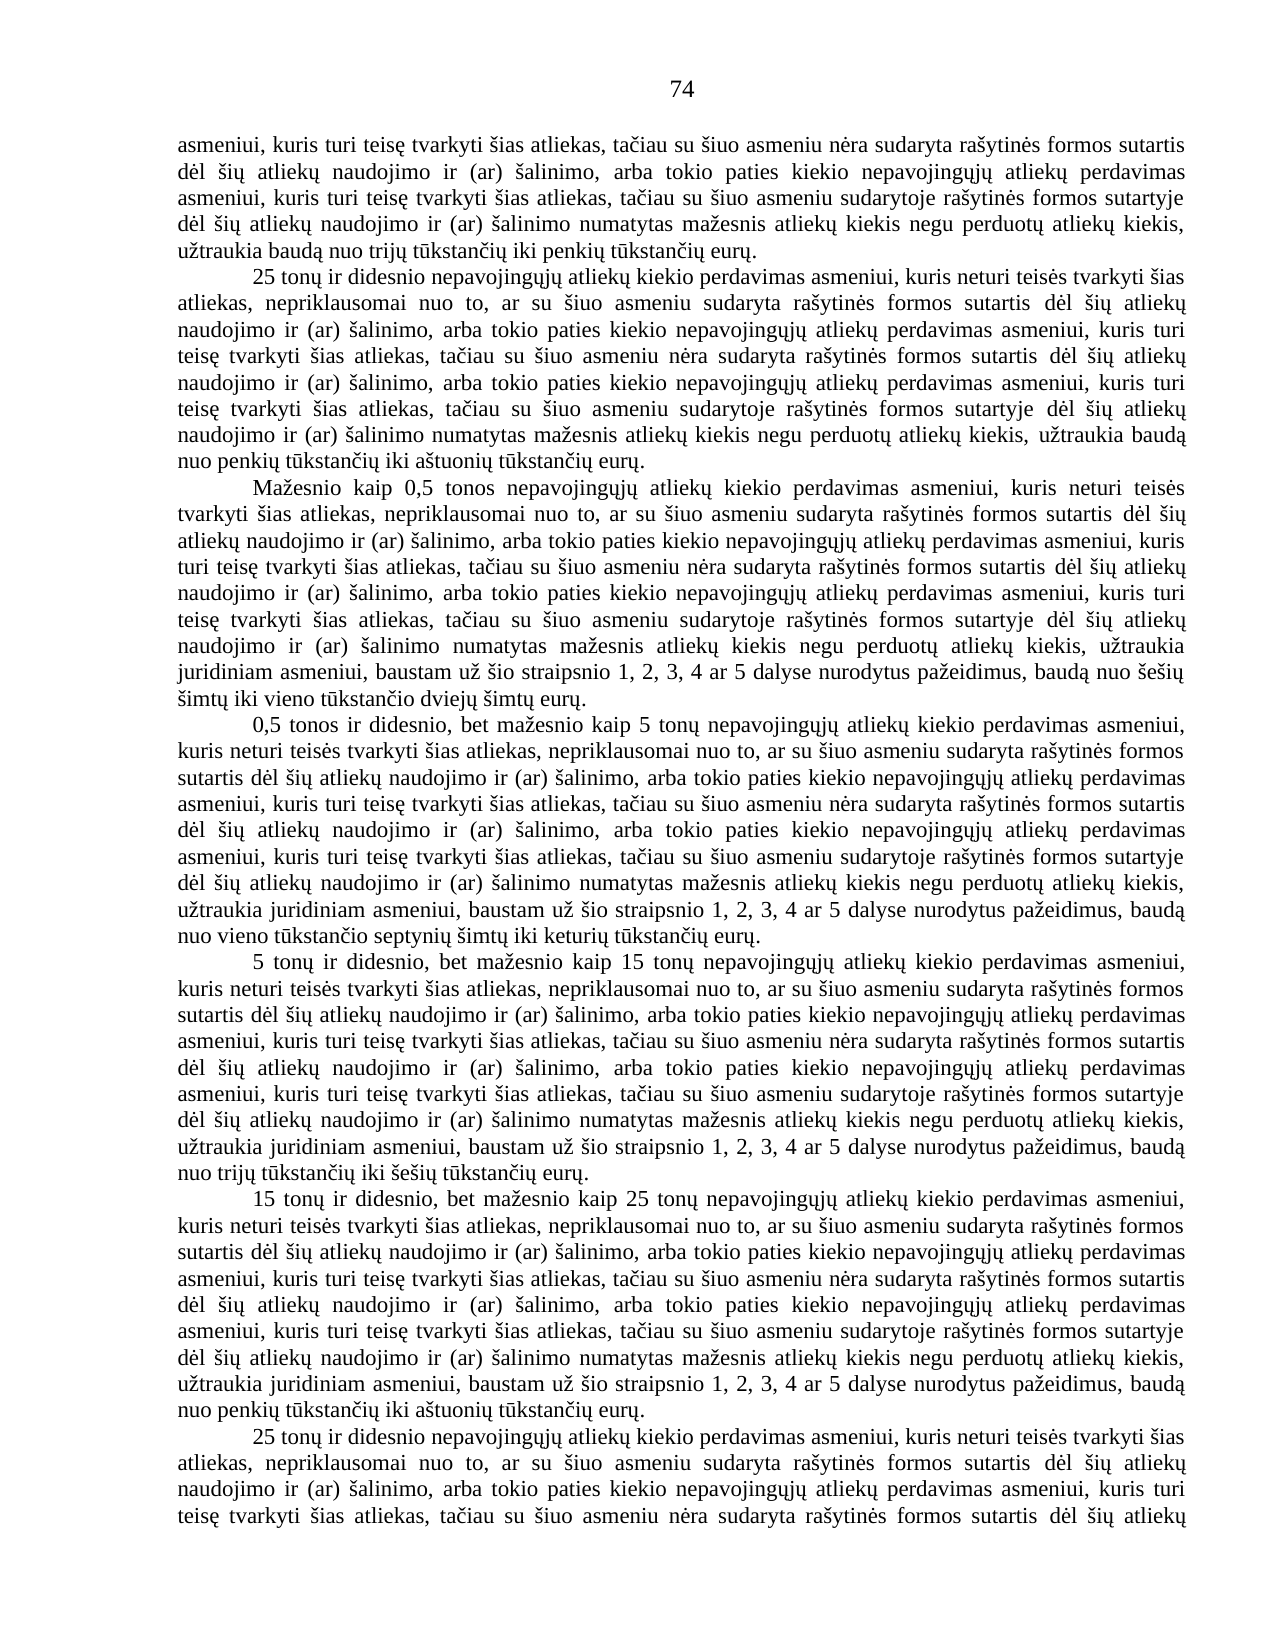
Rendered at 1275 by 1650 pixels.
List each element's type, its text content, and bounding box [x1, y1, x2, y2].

text 25 tonų ir didesnio nepavojingųjų atliekų kiekio perdavimas asmeniui, kuris neturi teisės tvarkyti šias atliekas, nepriklausomai nuo to, ar su šiuo asmeniu sudaryta rašytinės formos sutartis dėl šių atliekų naudojimo ir (ar) šalinimo, arba tokio paties kiekio nepavojingųjų atliekų perdavimas asmeniui, kuris turi teisę tvarkyti šias atliekas, tačiau su šiuo asmeniu nėra sudaryta rašytinės formos sutartis dėl šių atliekų [177, 1423, 1186, 1528]
text 25 tonų ir didesnio nepavojingųjų atliekų kiekio perdavimas asmeniui, kuris neturi teisės tvarkyti šias atliekas, nepriklausomai nuo to, ar su šiuo asmeniu sudaryta rašytinės formos sutartis dėl šių atliekų naudojimo ir (ar) šalinimo, arba tokio paties kiekio nepavojingųjų atliekų perdavimas asmeniui, kuris turi teisę tvarkyti šias atliekas, tačiau su šiuo asmeniu nėra sudaryta rašytinės formos sutartis dėl šių atliekų naudojimo ir (ar) šalinimo, arba tokio paties kiekio nepavojingųjų atliekų perdavimas asmeniui, kuris turi teisę tvarkyti šias atliekas, tačiau su šiuo asmeniu sudarytoje rašytinės formos sutartyje dėl šių atliekų naudojimo ir (ar) šalinimo numatytas mažesnis atliekų kiekis negu perduotų atliekų kiekis, užtraukia baudą nuo penkių tūkstančių iki aštuonių tūkstančių eurų. [177, 263, 1186, 474]
text 15 tonų ir didesnio, bet mažesnio kaip 25 tonų nepavojingųjų atliekų kiekio perdavimas asmeniui, kuris neturi teisės tvarkyti šias atliekas, nepriklausomai nuo to, ar su šiuo asmeniu sudaryta rašytinės formos sutartis dėl šių atliekų naudojimo ir (ar) šalinimo, arba tokio paties kiekio nepavojingųjų atliekų perdavimas asmeniui, kuris turi teisę tvarkyti šias atliekas, tačiau su šiuo asmeniu nėra sudaryta rašytinės formos sutartis dėl šių atliekų naudojimo ir (ar) šalinimo, arba tokio paties kiekio nepavojingųjų atliekų perdavimas asmeniui, kuris turi teisę tvarkyti šias atliekas, tačiau su šiuo asmeniu sudarytoje rašytinės formos sutartyje dėl šių atliekų naudojimo ir (ar) šalinimo numatytas mažesnis atliekų kiekis negu perduotų atliekų kiekis, užtraukia juridiniam asmeniui, baustam už šio straipsnio 1, 2, 3, 4 ar 5 dalyse nurodytus pažeidimus, baudą nuo penkių tūkstančių iki aštuonių tūkstančių eurų. [177, 1186, 1186, 1423]
text 5 tonų ir didesnio, bet mažesnio kaip 15 tonų nepavojingųjų atliekų kiekio perdavimas asmeniui, kuris neturi teisės tvarkyti šias atliekas, nepriklausomai nuo to, ar su šiuo asmeniu sudaryta rašytinės formos sutartis dėl šių atliekų naudojimo ir (ar) šalinimo, arba tokio paties kiekio nepavojingųjų atliekų perdavimas asmeniui, kuris turi teisę tvarkyti šias atliekas, tačiau su šiuo asmeniu nėra sudaryta rašytinės formos sutartis dėl šių atliekų naudojimo ir (ar) šalinimo, arba tokio paties kiekio nepavojingųjų atliekų perdavimas asmeniui, kuris turi teisę tvarkyti šias atliekas, tačiau su šiuo asmeniu sudarytoje rašytinės formos sutartyje dėl šių atliekų naudojimo ir (ar) šalinimo numatytas mažesnis atliekų kiekis negu perduotų atliekų kiekis, užtraukia juridiniam asmeniui, baustam už šio straipsnio 1, 2, 3, 4 ar 5 dalyse nurodytus pažeidimus, baudą nuo trijų tūkstančių iki šešių tūkstančių eurų. [177, 948, 1186, 1186]
text 0,5 tonos ir didesnio, bet mažesnio kaip 5 tonų nepavojingųjų atliekų kiekio perdavimas asmeniui, kuris neturi teisės tvarkyti šias atliekas, nepriklausomai nuo to, ar su šiuo asmeniu sudaryta rašytinės formos sutartis dėl šių atliekų naudojimo ir (ar) šalinimo, arba tokio paties kiekio nepavojingųjų atliekų perdavimas asmeniui, kuris turi teisę tvarkyti šias atliekas, tačiau su šiuo asmeniu nėra sudaryta rašytinės formos sutartis dėl šių atliekų naudojimo ir (ar) šalinimo, arba tokio paties kiekio nepavojingųjų atliekų perdavimas asmeniui, kuris turi teisę tvarkyti šias atliekas, tačiau su šiuo asmeniu sudarytoje rašytinės formos sutartyje dėl šių atliekų naudojimo ir (ar) šalinimo numatytas mažesnis atliekų kiekis negu perduotų atliekų kiekis, užtraukia juridiniam asmeniui, baustam už šio straipsnio 1, 2, 3, 4 ar 5 dalyse nurodytus pažeidimus, baudą nuo vieno tūkstančio septynių šimtų iki keturių tūkstančių eurų. [177, 711, 1186, 948]
text asmeniui, kuris turi teisę tvarkyti šias atliekas, tačiau su šiuo asmeniu nėra sudaryta rašytinės formos sutartis dėl šių atliekų naudojimo ir (ar) šalinimo, arba tokio paties kiekio nepavojingųjų atliekų perdavimas asmeniui, kuris turi teisę tvarkyti šias atliekas, tačiau su šiuo asmeniu sudarytoje rašytinės formos sutartyje dėl šių atliekų naudojimo ir (ar) šalinimo numatytas mažesnis atliekų kiekis negu perduotų atliekų kiekis, užtraukia baudą nuo trijų tūkstančių iki penkių tūkstančių eurų. [177, 131, 1186, 263]
text Mažesnio kaip 0,5 tonos nepavojingųjų atliekų kiekio perdavimas asmeniui, kuris neturi teisės tvarkyti šias atliekas, nepriklausomai nuo to, ar su šiuo asmeniu sudaryta rašytinės formos sutartis dėl šių atliekų naudojimo ir (ar) šalinimo, arba tokio paties kiekio nepavojingųjų atliekų perdavimas asmeniui, kuris turi teisę tvarkyti šias atliekas, tačiau su šiuo asmeniu nėra sudaryta rašytinės formos sutartis dėl šių atliekų naudojimo ir (ar) šalinimo, arba tokio paties kiekio nepavojingųjų atliekų perdavimas asmeniui, kuris turi teisę tvarkyti šias atliekas, tačiau su šiuo asmeniu sudarytoje rašytinės formos sutartyje dėl šių atliekų naudojimo ir (ar) šalinimo numatytas mažesnis atliekų kiekis negu perduotų atliekų kiekis, užtraukia juridiniam asmeniui, baustam už šio straipsnio 1, 2, 3, 4 ar 5 dalyse nurodytus pažeidimus, baudą nuo šešių šimtų iki vieno tūkstančio dviejų šimtų eurų. [177, 474, 1186, 711]
